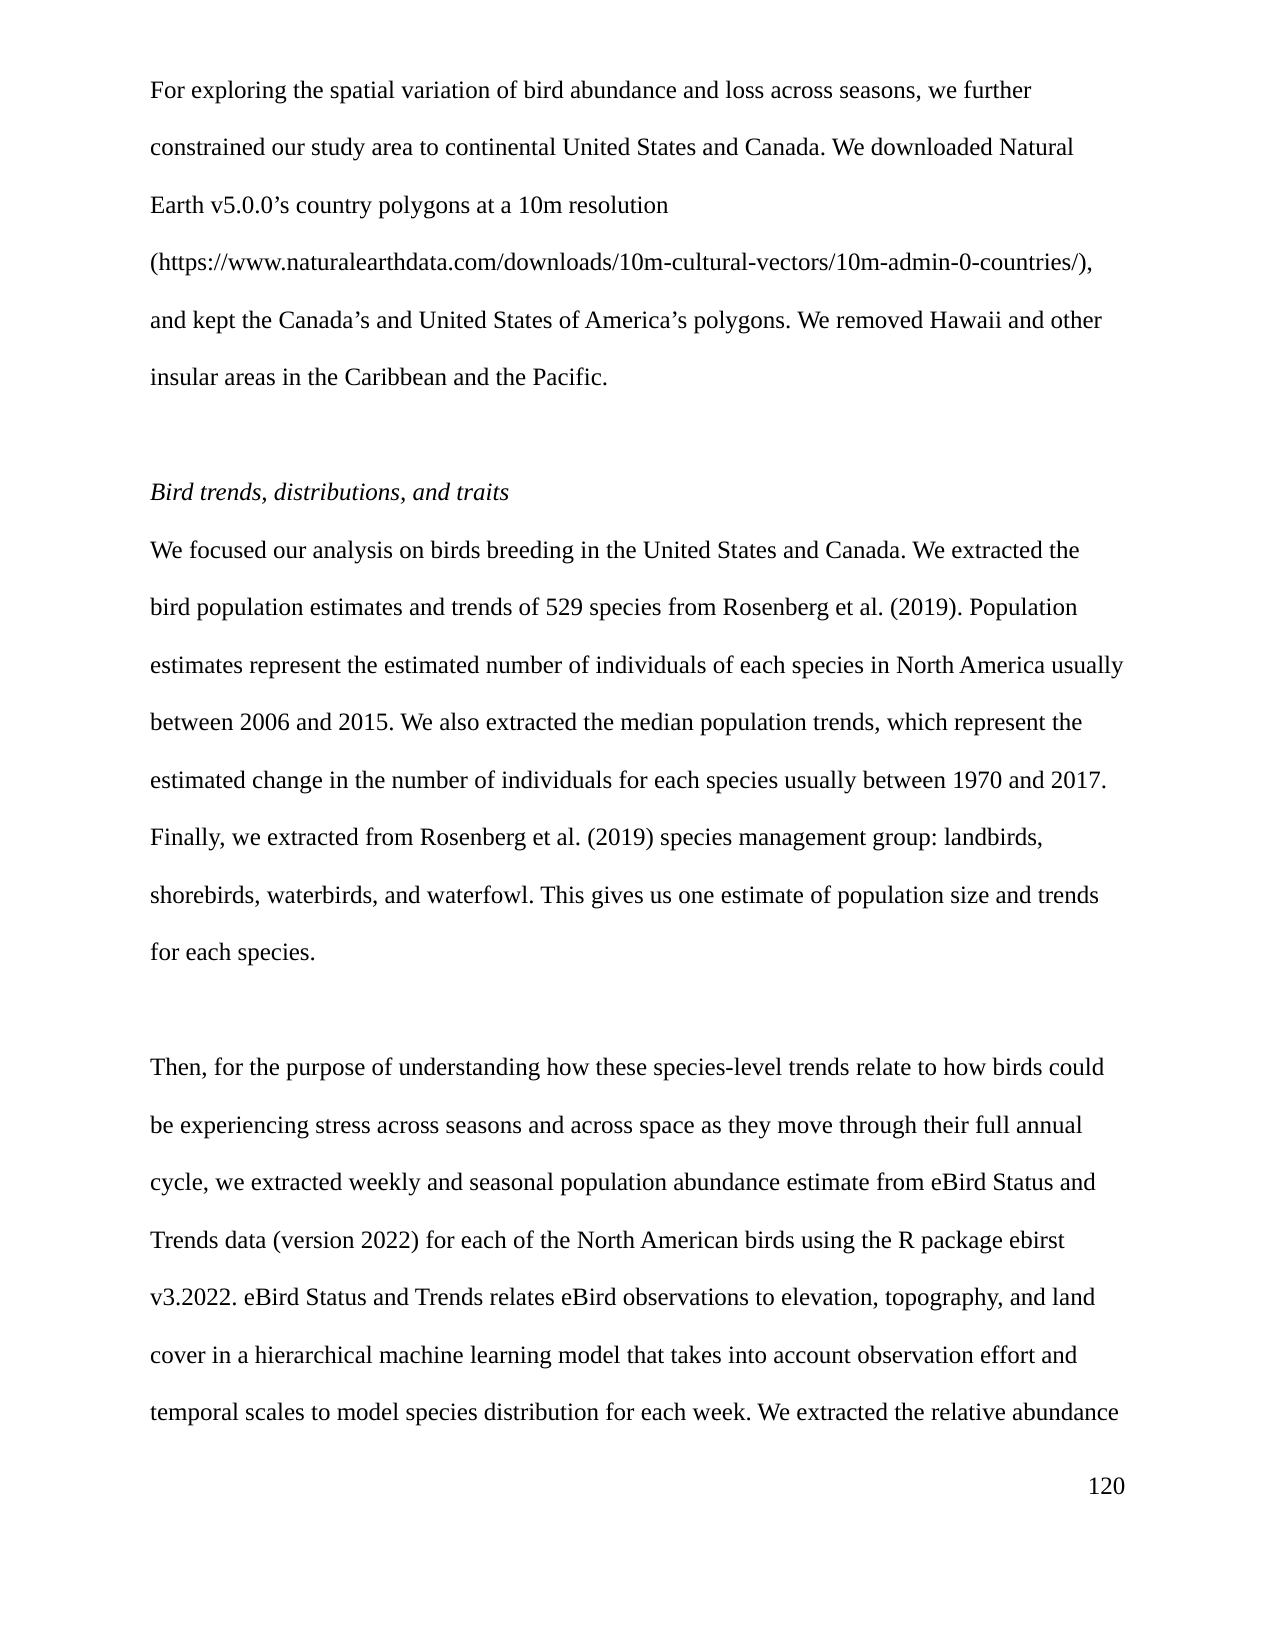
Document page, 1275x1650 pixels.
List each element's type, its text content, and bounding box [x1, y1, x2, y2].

text Bird trends, distributions, and traits [150, 477, 1125, 506]
text Then, for the purpose of understanding how these species-level trends relate to how birds could be experiencing stress across seasons and across space as they move through their full annual cycle, we extracted weekly and seasonal population abundance estimate from eBird Status and Trends data (version 2022) for each of the North American birds using the R package ebirst v3.2022. eBird Status and Trends relates eBird observations to elevation, topography, and land cover in a hierarchical machine learning model that takes into account observation effort and temporal scales to model species distribution for each week. We extracted the relative abundance [150, 1052, 1125, 1426]
text We focused our analysis on birds breeding in the United States and Canada. We extracted the bird population estimates and trends of 529 species from Rosenberg et al. (2019). Population estimates represent the estimated number of individuals of each species in North America usually between 2006 and 2015. We also extracted the median population trends, which represent the estimated change in the number of individuals for each species usually between 1970 and 2017. Finally, we extracted from Rosenberg et al. (2019) species management group: landbirds, shorebirds, waterbirds, and waterfowl. This gives us one estimate of population size and trends for each species. [150, 535, 1125, 966]
text For exploring the spatial variation of bird abundance and loss across seasons, we further constrained our study area to continental United States and Canada. We downloaded Natural Earth v5.0.0’s country polygons at a 10m resolution (https://www.naturalearthdata.com/downloads/10m-cultural-vectors/10m-admin-0-countries/), and kept the Canada’s and United States of America’s polygons. We removed Hawaii and other insular areas in the Caribbean and the Pacific. [150, 75, 1125, 391]
